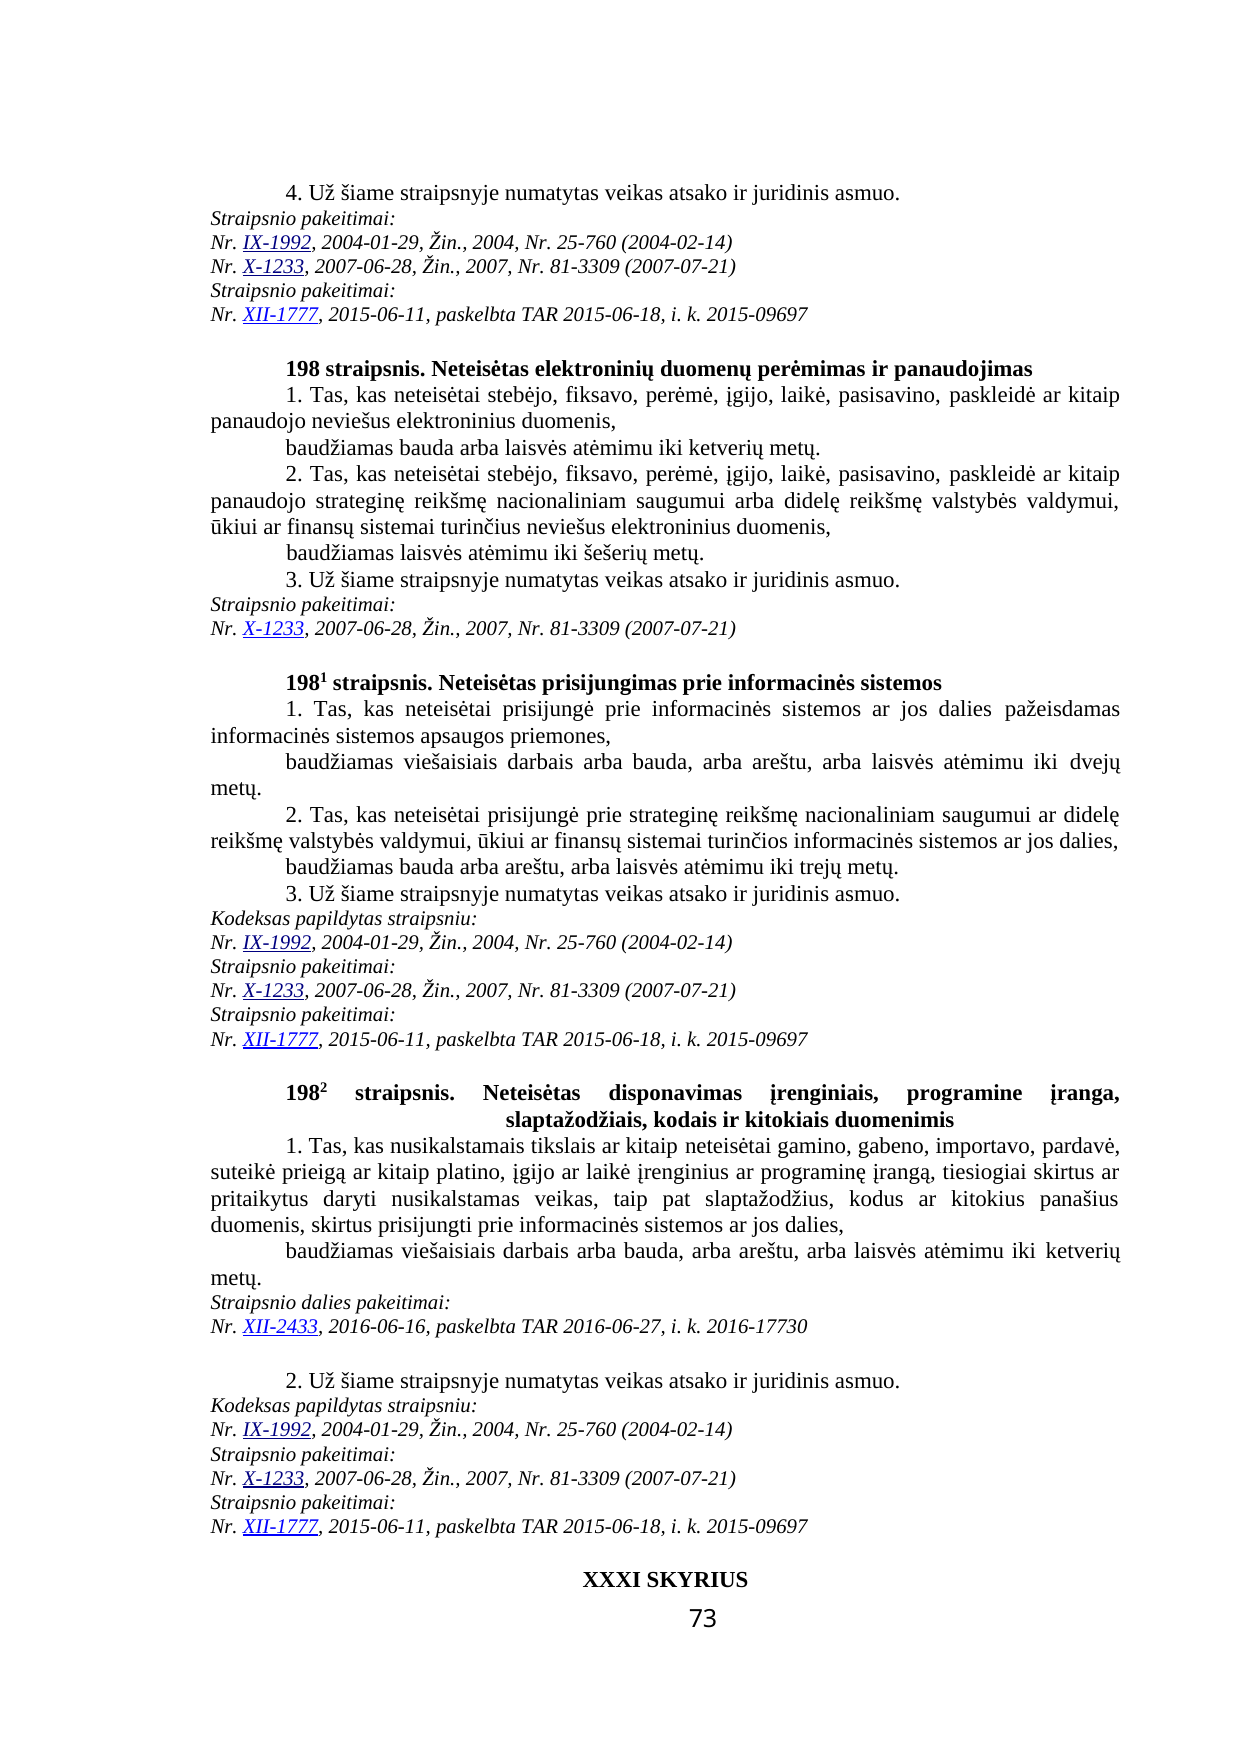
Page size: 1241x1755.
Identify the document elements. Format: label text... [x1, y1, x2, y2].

text 1. Tas, kas neteisėtai stebėjo, fiksavo, perėmė, įgijo, laikė, pasisavino, paskleidė ar kitaip panaudojo neviešus elektroninius duomenis, [210, 381, 1120, 434]
text Straipsnio pakeitimai: [210, 1441, 1120, 1466]
text 1982 straipsnis. Neteisėtas disponavimas įrenginiais, programine įranga, slaptažodžiais, kodais ir kitokiais duomenimis [285, 1079, 1120, 1132]
text 198 straipsnis. Neteisėtas elektroninių duomenų perėmimas ir panaudojimas [210, 355, 1120, 381]
text 4. Už šiame straipsnyje numatytas veikas atsako ir juridinis asmuo. [210, 179, 1120, 206]
text 1. Tas, kas neteisėtai prisijungė prie informacinės sistemos ar jos dalies pažeisdamas informacinės sistemos apsaugos priemones, [210, 695, 1120, 748]
text 3. Už šiame straipsnyje numatytas veikas atsako ir juridinis asmuo. [210, 880, 1120, 906]
text 3. Už šiame straipsnyje numatytas veikas atsako ir juridinis asmuo. [210, 566, 1120, 592]
text Straipsnio pakeitimai: [210, 1002, 1120, 1026]
text 1. Tas, kas nusikalstamais tikslais ar kitaip neteisėtai gamino, gabeno, importavo, pardavė, suteikė prieigą ar kitaip platino, įgijo ar laikė įrenginius ar programinę įrangą, tiesiogiai skirtus ar pritaikytus daryti nusikalstamas veikas, taip pat slaptažodžius, kodus ar kitokius panašius duomenis, skirtus prisijungti prie informacinės sistemos ar jos dalies, [210, 1132, 1120, 1237]
text 1981 straipsnis. Neteisėtas prisijungimas prie informacinės sistemos [210, 669, 1120, 695]
text XXXI SKYRIUS [210, 1566, 1120, 1593]
text Nr. XII-1777, 2015-06-11, paskelbta TAR 2015-06-18, i. k. 2015-09697 [210, 1514, 1120, 1538]
text baudžiamas viešaisiais darbais arba bauda, arba areštu, arba laisvės atėmimu iki dvejų metų. [210, 748, 1120, 801]
text Straipsnio pakeitimai: [210, 1489, 1120, 1514]
text Nr. XII-2433, 2016-06-16, paskelbta TAR 2016-06-27, i. k. 2016-17730 [210, 1314, 1120, 1338]
text baudžiamas bauda arba areštu, arba laisvės atėmimu iki trejų metų. [210, 853, 1120, 880]
text Nr. X-1233, 2007-06-28, Žin., 2007, Nr. 81-3309 (2007-07-21) [210, 978, 1120, 1002]
text Nr. X-1233, 2007-06-28, Žin., 2007, Nr. 81-3309 (2007-07-21) [210, 616, 1120, 640]
text baudžiamas bauda arba laisvės atėmimu iki ketverių metų. [210, 434, 1120, 460]
text Nr. X-1233, 2007-06-28, Žin., 2007, Nr. 81-3309 (2007-07-21) [210, 254, 1120, 278]
text Nr. X-1233, 2007-06-28, Žin., 2007, Nr. 81-3309 (2007-07-21) [210, 1466, 1120, 1489]
text Straipsnio pakeitimai: [210, 954, 1120, 978]
text Kodeksas papildytas straipsniu: [210, 906, 1120, 930]
text Nr. XII-1777, 2015-06-11, paskelbta TAR 2015-06-18, i. k. 2015-09697 [210, 1026, 1120, 1051]
text Straipsnio dalies pakeitimai: [210, 1290, 1120, 1314]
text Kodeksas papildytas straipsniu: [210, 1393, 1120, 1417]
text 2. Tas, kas neteisėtai prisijungė prie strateginę reikšmę nacionaliniam saugumui ar didelę reikšmę valstybės valdymui, ūkiui ar finansų sistemai turinčios informacinės sistemos ar jos dalies, [210, 801, 1120, 853]
text baudžiamas laisvės atėmimu iki šešerių metų. [210, 539, 1106, 566]
text Nr. IX-1992, 2004-01-29, Žin., 2004, Nr. 25-760 (2004-02-14) [210, 230, 1120, 254]
text Nr. IX-1992, 2004-01-29, Žin., 2004, Nr. 25-760 (2004-02-14) [210, 930, 1120, 954]
text baudžiamas viešaisiais darbais arba bauda, arba areštu, arba laisvės atėmimu iki ketverių metų. [210, 1237, 1120, 1290]
text Nr. XII-1777, 2015-06-11, paskelbta TAR 2015-06-18, i. k. 2015-09697 [210, 302, 1120, 326]
text Straipsnio pakeitimai: [210, 592, 1120, 616]
text Straipsnio pakeitimai: [210, 206, 1120, 230]
text 2. Tas, kas neteisėtai stebėjo, fiksavo, perėmė, įgijo, laikė, pasisavino, paskleidė ar kitaip panaudojo strateginę reikšmę nacionaliniam saugumui arba didelę reikšmę valstybės valdymui, ūkiui ar finansų sistemai turinčius neviešus elektroninius duomenis, [210, 460, 1120, 539]
text Straipsnio pakeitimai: [210, 278, 1120, 302]
text Nr. IX-1992, 2004-01-29, Žin., 2004, Nr. 25-760 (2004-02-14) [210, 1417, 1120, 1441]
text 2. Už šiame straipsnyje numatytas veikas atsako ir juridinis asmuo. [210, 1367, 1120, 1393]
